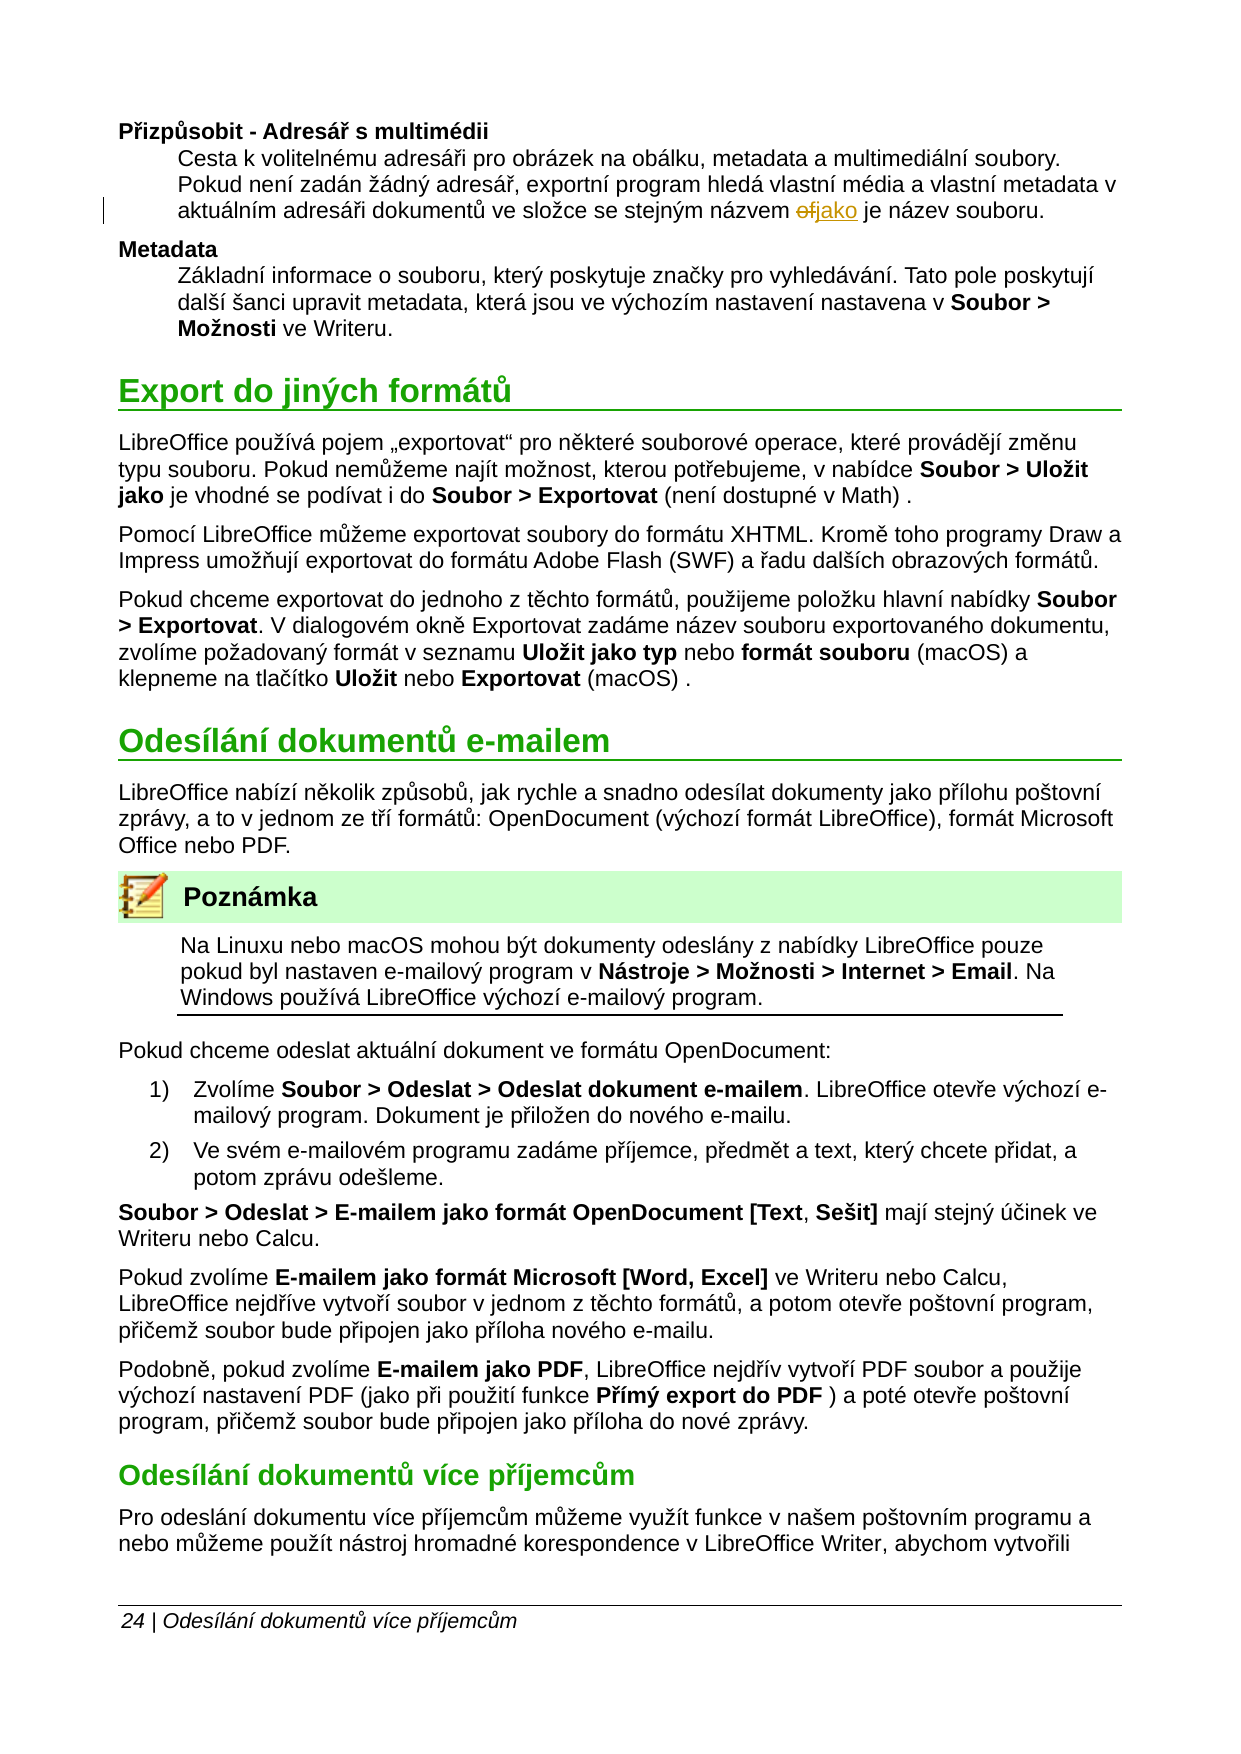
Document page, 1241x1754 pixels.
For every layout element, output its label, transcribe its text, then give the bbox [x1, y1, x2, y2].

text Metadata [118, 236, 1122, 262]
picture [119, 871, 170, 922]
text Pro odeslání dokumentu více příjemcům můžeme využít funkce v našem poštovním programu a nebo můžeme použít nástroj hromadné korespondence v LibreOffice Writer, abychom vytvořili [118, 1504, 1122, 1556]
list Ve svém e-mailovém programu zadáme příjemce, předmět a text, který chcete přidat, a potom zprávu odešleme. [169, 1137, 1122, 1190]
text Soubor > Odeslat > E-mailem jako formát OpenDocument [Text, Sešit] mají stejný účinek ve Writeru nebo Calcu. [118, 1199, 1122, 1252]
subtitle Poznámka [118, 871, 1122, 923]
text Podobně, pokud zvolíme E-mailem jako PDF, LibreOffice nejdřív vytvoří PDF soubor a použije výchozí nastavení PDF (jako při použití funkce Přímý export do PDF ) a poté otevře poštovní program, přičemž soubor bude připojen jako příloha do nové zprávy. [118, 1356, 1122, 1435]
text Cesta k volitelnému adresáři pro obrázek na obálku, metadata a multimediální soubory. Pokud není zadán žádný adresář, exportní program hledá vlastní média a vlastní metadata v aktuálním adresáři dokumentů ve složce se stejným názvem jako je název souboru. [177, 144, 1122, 223]
text Pomocí LibreOffice můžeme exportovat soubory do formátu XHTML. Kromě toho programy Draw a Impress umožňují exportovat do formátu Adobe Flash (SWF) a řadu dalších obrazových formátů. [118, 521, 1122, 573]
list Zvolíme Soubor > Odeslat > Odeslat dokument e-mailem. LibreOffice otevře výchozí e-mailový program. Dokument je přiložen do nového e-mailu. [169, 1076, 1122, 1128]
text Přizpůsobit - Adresář s multimédii [118, 118, 1122, 144]
text LibreOffice používá pojem „exportovat“ pro některé souborové operace, které provádějí změnu typu souboru. Pokud nemůžeme najít možnost, kterou potřebujeme, v nabídce Soubor > Uložit jako je vhodné se podívat i do Soubor > Exportovat (není dostupné v Math) . [118, 429, 1122, 508]
text LibreOffice nabízí několik způsobů, jak rychle a snadno odesílat dokumenty jako přílohu poštovní zprávy, a to v jednom ze tří formátů: OpenDocument (výchozí formát LibreOffice), formát Microsoft Office nebo PDF. [118, 779, 1122, 858]
text Základní informace o souboru, který poskytuje značky pro vyhledávání. Tato pole poskytují další šanci upravit metadata, která jsou ve výchozím nastavení nastavena v Soubor > Možnosti ve Writeru. [177, 262, 1122, 341]
text Pokud chceme exportovat do jednoho z těchto formátů, použijeme položku hlavní nabídky Soubor > Exportovat. V dialogovém okně Exportovat zadáme název souboru exportovaného dokumentu, zvolíme požadovaný formát v seznamu Uložit jako typ nebo formát souboru (macOS) a klepneme na tlačítko Uložit nebo Exportovat (macOS) . [118, 586, 1122, 691]
text Na Linuxu nebo macOS mohou být dokumenty odeslány z nabídky LibreOffice pouze pokud byl nastaven e-mailový program v Nástroje > Možnosti > Internet > Email. Na Windows používá LibreOffice výchozí e-mailový program. [177, 929, 1063, 1014]
text Pokud zvolíme E-mailem jako formát Microsoft [Word, Excel] ve Writeru nebo Calcu, LibreOffice nejdříve vytvoří soubor v jednom z těchto formátů, a potom otevře poštovní program, přičemž soubor bude připojen jako příloha nového e-mailu. [118, 1264, 1122, 1343]
subtitle Odesílání dokumentů e-mailem [118, 721, 1122, 759]
list Pokud chceme odeslat aktuální dokument ve formátu OpenDocument: [118, 1037, 1122, 1063]
subtitle Export do jiných formátů [118, 371, 1122, 409]
subtitle Odesílání dokumentů více příjemcům [118, 1458, 1122, 1492]
